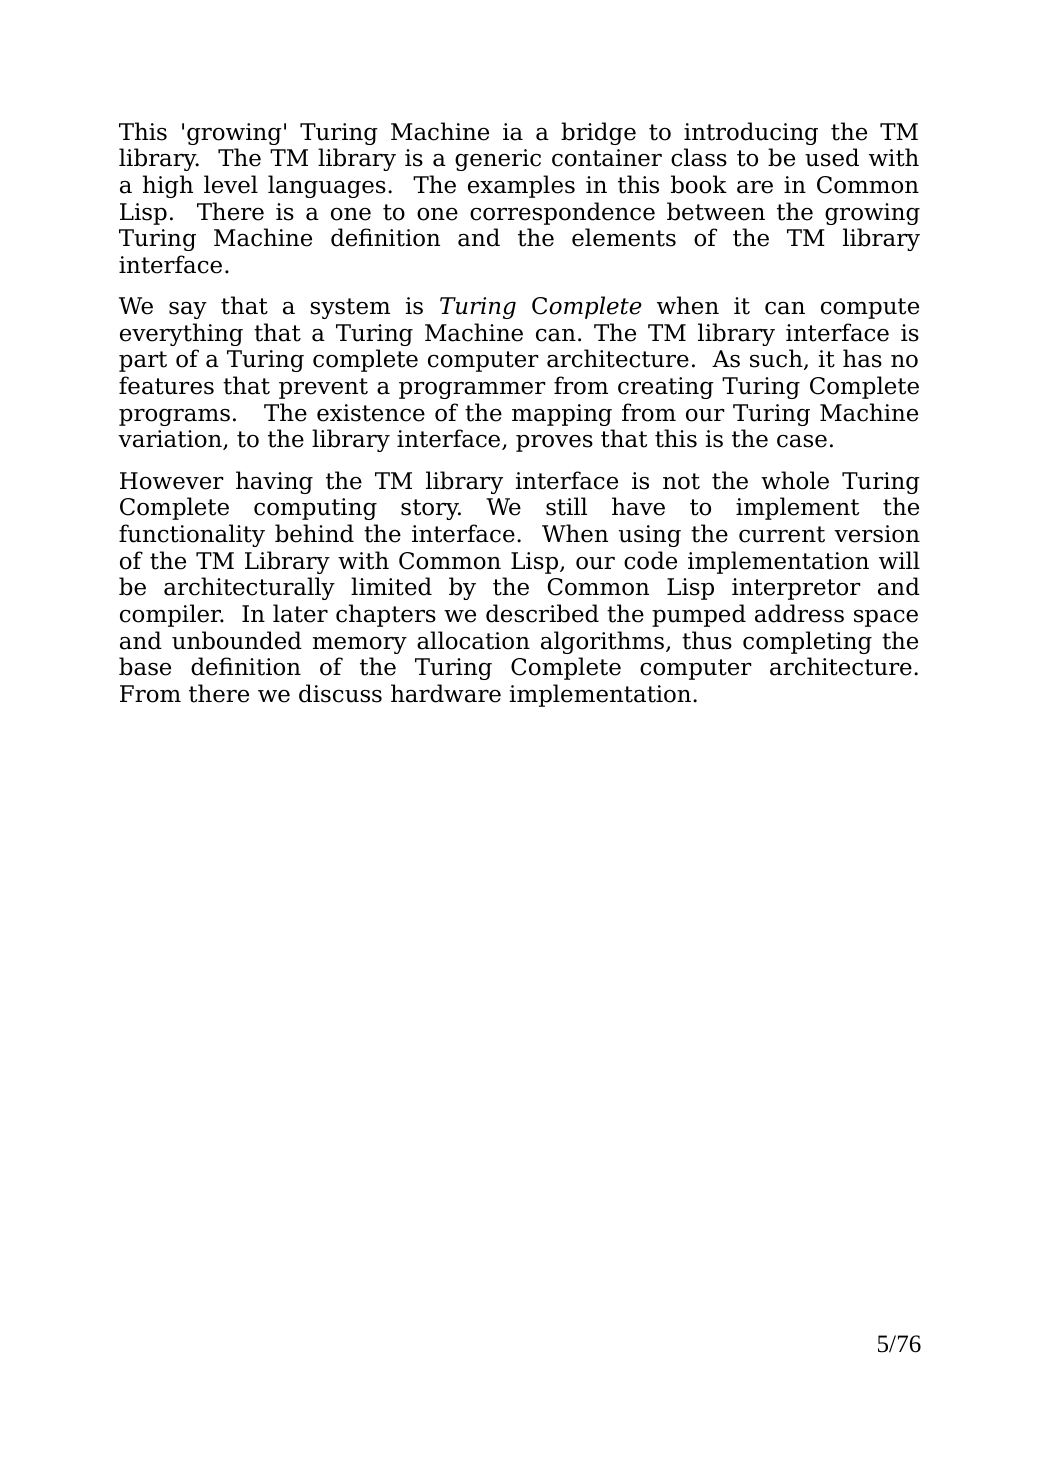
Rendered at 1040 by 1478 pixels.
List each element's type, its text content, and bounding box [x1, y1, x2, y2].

text This 'growing' Turing Machine ia a bridge to introducing the TM library. The TM library is a generic container class to be used with a high level languages. The examples in this book are in Common Lisp. There is a one to one correspondence between the growing Turing Machine definition and the elements of the TM library interface. [119, 119, 921, 279]
text However having the TM library interface is not the whole Turing Complete computing story. We still have to implement the functionality behind the interface. When using the current version of the TM Library with Common Lisp, our code implementation will be architecturally limited by the Common Lisp interpretor and compiler. In later chapters we described the pumped address space and unbounded memory allocation algorithms, thus completing the base definition of the Turing Complete computer architecture. From there we discuss hardware implementation. [119, 468, 921, 708]
text We say that a system is Turing Complete when it can compute everything that a Turing Machine can. The TM library interface is part of a Turing complete computer architecture. As such, it has no features that prevent a programmer from creating Turing Complete programs. The existence of the mapping from our Turing Machine variation, to the library interface, proves that this is the case. [119, 293, 921, 453]
